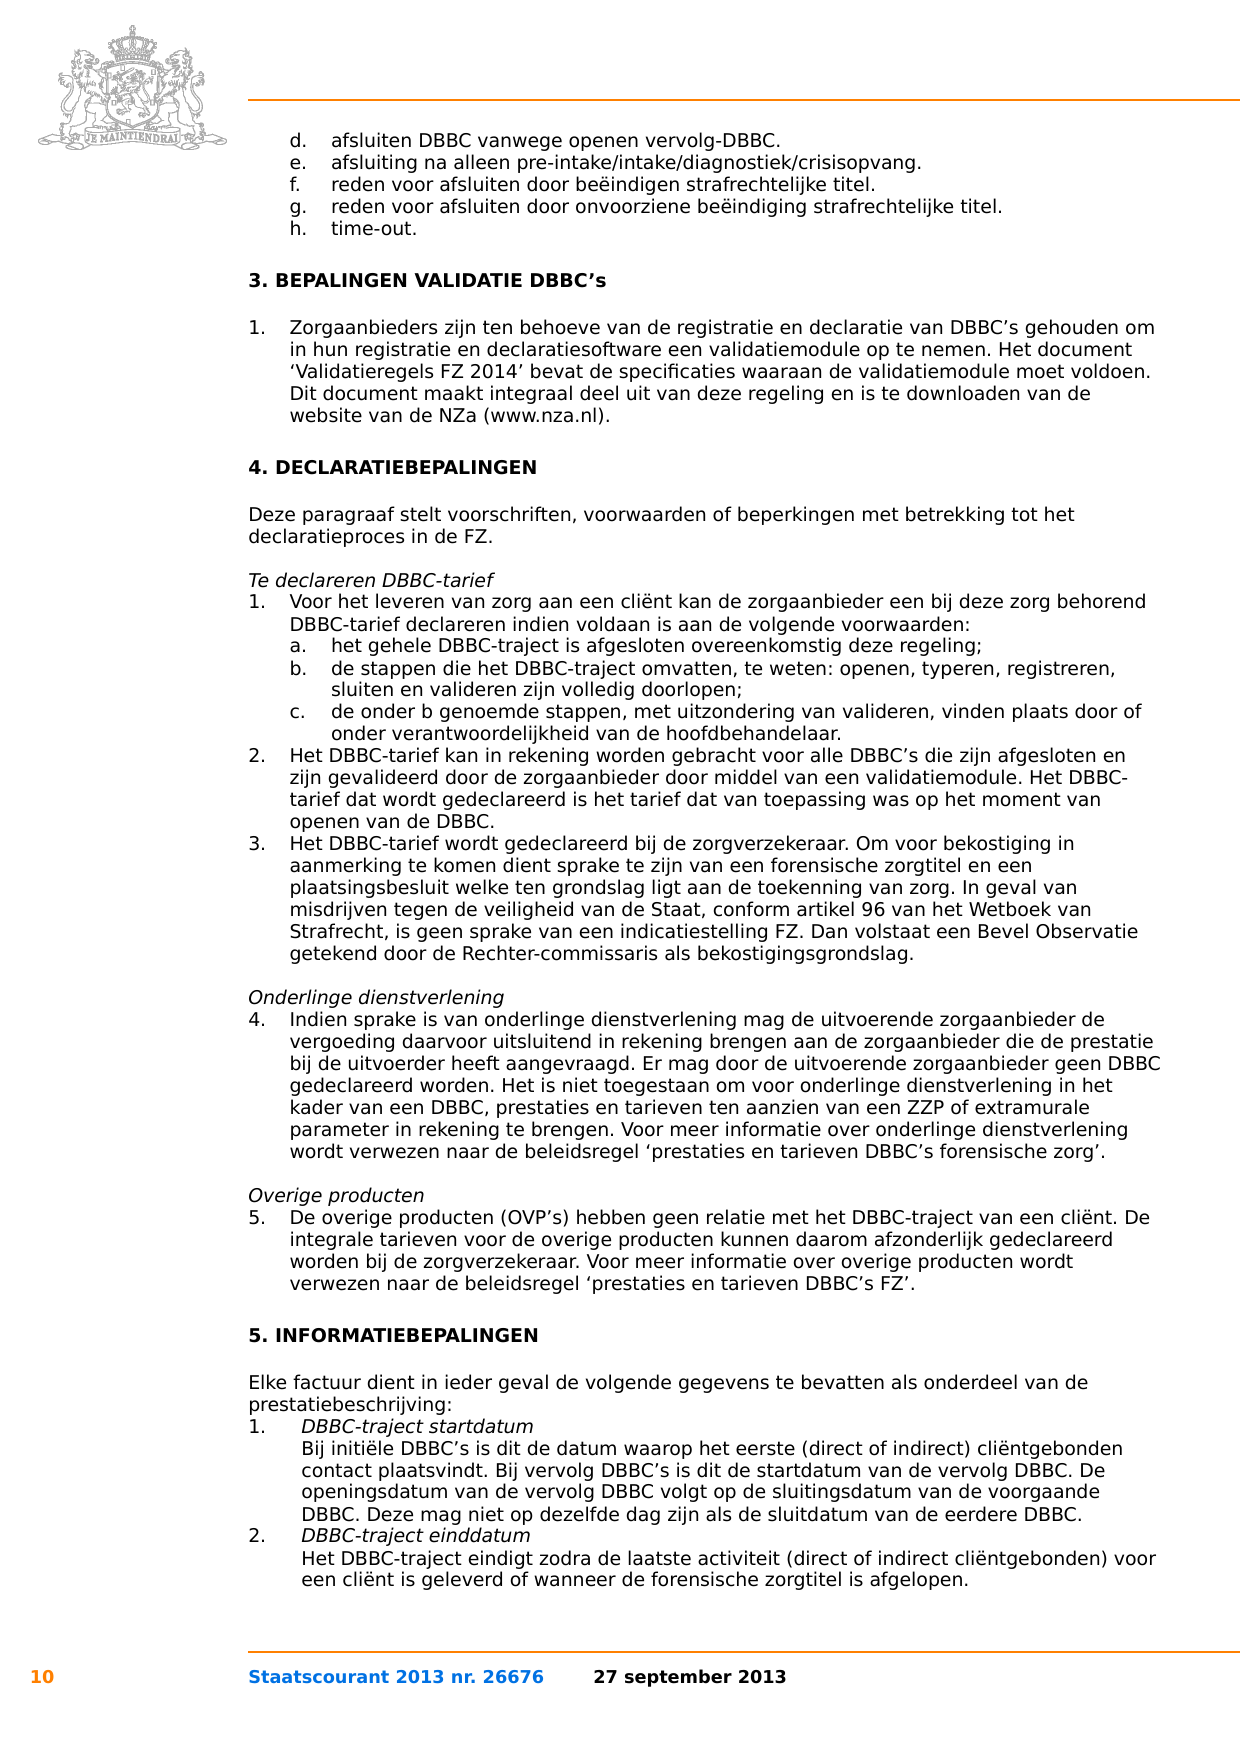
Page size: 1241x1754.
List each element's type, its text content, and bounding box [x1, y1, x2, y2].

text 3. Het DBBC-tarief wordt gedeclareerd bij de zorgverzekeraar. Om voor bekostiging in aanmerking te komen dient sprake te zijn van een forensische zorgtitel en een plaatsingsbesluit welke ten grondslag ligt aan de toekenning van zorg. In geval van misdrijven tegen de veiligheid van de Staat, conform artikel 96 van het Wetboek van Strafrecht, is geen sprake van een indicatiestelling FZ. Dan volstaat een Bevel Observatie getekend door de Rechter-commissaris als bekostigingsgrondslag. [248, 833, 1163, 965]
text Deze paragraaf stelt voorschriften, voorwaarden of beperkingen met betrekking tot het declaratieproces in de FZ. [248, 504, 1163, 548]
text g. reden voor afsluiten door onvoorziene beëindiging strafrechtelijke titel. [289, 196, 1163, 218]
text f. reden voor afsluiten door beëindigen strafrechtelijke titel. [289, 174, 1163, 196]
text 4. Indien sprake is van onderlinge dienstverlening mag de uitvoerende zorgaanbieder de vergoeding daarvoor uitsluitend in rekening brengen aan de zorgaanbieder die de prestatie bij de uitvoerder heeft aangevraagd. Er mag door de uitvoerende zorgaanbieder geen DBBC gedeclareerd worden. Het is niet toegestaan om voor onderlinge dienstverlening in het kader van een DBBC, prestaties en tarieven ten aanzien van een ZZP of extramurale parameter in rekening te brengen. Voor meer informatie over onderlinge dienstverlening wordt verwezen naar de beleidsregel ‘prestaties en tarieven DBBC’s forensische zorg’. [248, 1009, 1163, 1163]
text a. het gehele DBBC-traject is afgesloten overeenkomstig deze regeling; [289, 635, 1163, 657]
text b. de stappen die het DBBC-traject omvatten, te weten: openen, typeren, registreren, sluiten en valideren zijn volledig doorlopen; [289, 657, 1163, 701]
text 2. Het DBBC-tarief kan in rekening worden gebracht voor alle DBBC’s die zijn afgesloten en zijn gevalideerd door de zorgaanbieder door middel van een validatiemodule. Het DBBC-tarief dat wordt gedeclareerd is het tarief dat van toepassing was op het moment van openen van de DBBC. [248, 745, 1163, 833]
text 1. Voor het leveren van zorg aan een cliënt kan de zorgaanbieder een bij deze zorg behorend DBBC-tarief declareren indien voldaan is aan de volgende voorwaarden: [248, 591, 1163, 635]
subtitle Onderlinge dienstverlening [248, 987, 1163, 1009]
text 2. DBBC-traject einddatum [248, 1525, 1163, 1547]
subtitle Overige producten [248, 1185, 1163, 1207]
subtitle Te declareren DBBC-tarief [248, 569, 1163, 591]
text Elke factuur dient in ieder geval de volgende gegevens te bevatten als onderdeel van de prestatiebeschrijving: [248, 1372, 1163, 1416]
text 1. Zorgaanbieders zijn ten behoeve van de registratie en declaratie van DBBC’s gehouden om in hun registratie en declaratiesoftware een validatiemodule op te nemen. Het document ‘Validatieregels FZ 2014’ bevat de specificaties waaraan de validatiemodule moet voldoen. Dit document maakt integraal deel uit van deze regeling en is te downloaden van de website van de NZa (www.nza.nl). [248, 317, 1163, 427]
text 5. De overige producten (OVP’s) hebben geen relatie met het DBBC-traject van een cliënt. De integrale tarieven voor de overige producten kunnen daarom afzonderlijk gedeclareerd worden bij de zorgverzekeraar. Voor meer informatie over overige producten wordt verwezen naar de beleidsregel ‘prestaties en tarieven DBBC’s FZ’. [248, 1207, 1163, 1294]
text 1. DBBC-traject startdatum [248, 1416, 1163, 1437]
text d. afsluiten DBBC vanwege openen vervolg-DBBC. [289, 130, 1163, 152]
text c. de onder b genoemde stappen, met uitzondering van valideren, vinden plaats door of onder verantwoordelijkheid van de hoofdbehandelaar. [289, 701, 1163, 745]
text h. time-out. [289, 218, 1163, 240]
text Het DBBC-traject eindigt zodra de laatste activiteit (direct of indirect cliëntgebonden) voor een cliënt is geleverd of wanneer de forensische zorgtitel is afgelopen. [301, 1547, 1163, 1591]
text Bij initiële DBBC’s is dit de datum waarop het eerste (direct of indirect) cliëntgebonden contact plaatsvindt. Bij vervolg DBBC’s is dit de startdatum van de vervolg DBBC. De openingsdatum van de vervolg DBBC volgt op de sluitingsdatum van de voorgaande DBBC. Deze mag niet op dezelfde dag zijn als de sluitdatum van de eerdere DBBC. [301, 1437, 1163, 1525]
picture [38, 25, 227, 150]
subtitle 3. BEPALINGEN VALIDATIE DBBC’s [248, 270, 1163, 292]
subtitle 4. DECLARATIEBEPALINGEN [248, 457, 1163, 479]
subtitle 5. INFORMATIEBEPALINGEN [248, 1324, 1163, 1347]
text e. afsluiting na alleen pre-intake/intake/diagnostiek/crisisopvang. [289, 152, 1163, 174]
